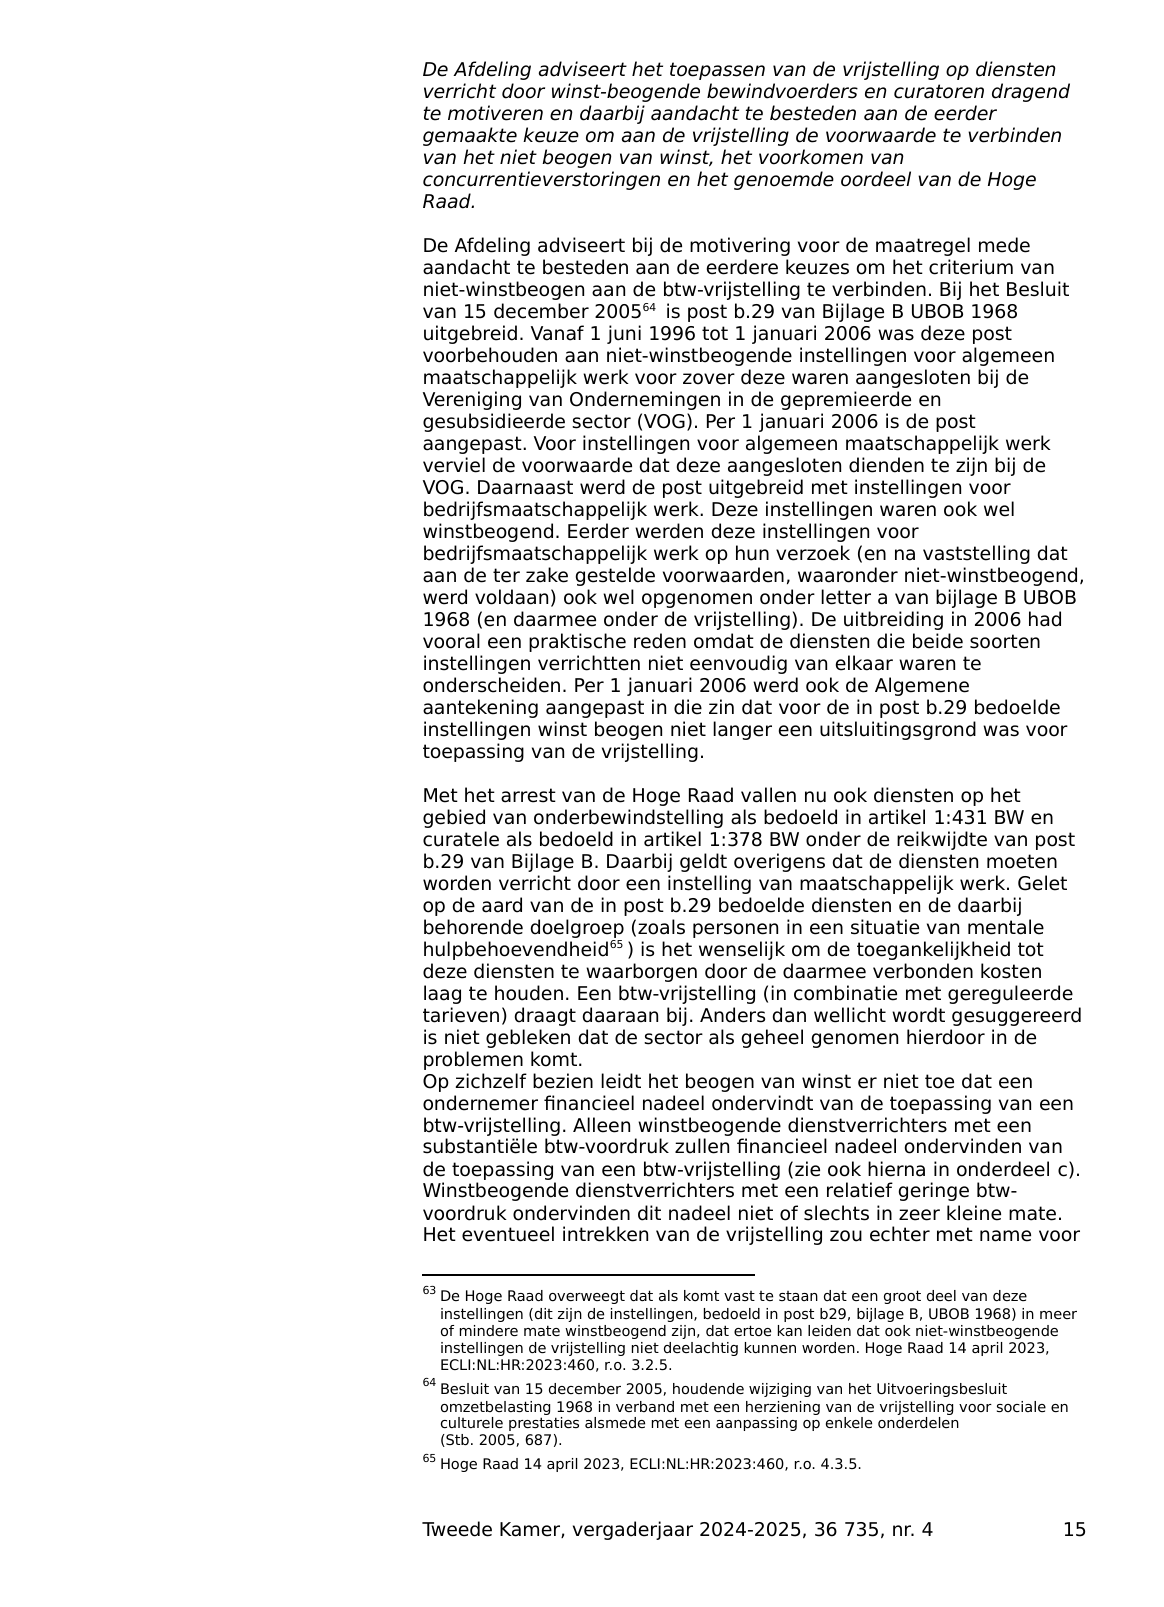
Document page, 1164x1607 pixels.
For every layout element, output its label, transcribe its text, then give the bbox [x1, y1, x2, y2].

text De Afdeling adviseert het toepassen van de vrijstelling op diensten verricht door winst-beogende bewindvoerders en curatoren dragend te motiveren en daarbij aandacht te besteden aan de eerder gemaakte keuze om aan de vrijstelling de voorwaarde te verbinden van het niet beogen van winst, het voorkomen van concurrentieverstoringen en het genoemde oordeel van de Hoge Raad. [422, 59, 1087, 213]
text De Hoge Raad overweegt dat als komt vast te staan dat een groot deel van deze instellingen (dit zijn de instellingen, bedoeld in post b29, bijlage B, UBOB 1968) in meer of mindere mate winstbeogend zijn, dat ertoe kan leiden dat ook niet-winstbeogende instellingen de vrijstelling niet deelachtig kunnen worden. Hoge Raad 14 april 2023, ECLI:NL:HR:2023:460, r.o. 3.2.5. [422, 1284, 1087, 1374]
text Hoge Raad 14 april 2023, ECLI:NL:HR:2023:460, r.o. 4.3.5. [422, 1452, 1087, 1474]
text Op zichzelf bezien leidt het beogen van winst er niet toe dat een ondernemer financieel nadeel ondervindt van de toepassing van een btw-vrijstelling. Alleen winstbeogende dienstverrichters met een substantiële btw-voordruk zullen financieel nadeel ondervinden van de toepassing van een btw-vrijstelling (zie ook hierna in onderdeel c). Winstbeogende dienstverrichters met een relatief geringe btw-voordruk ondervinden dit nadeel niet of slechts in zeer kleine mate. Het eventueel intrekken van de vrijstelling zou echter met name voor [422, 1071, 1087, 1246]
text Met het arrest van de Hoge Raad vallen nu ook diensten op het gebied van onderbewindstelling als bedoeld in artikel 1:431 BW en curatele als bedoeld in artikel 1:378 BW onder de reikwijdte van post b.29 van Bijlage B. Daarbij geldt overigens dat de diensten moeten worden verricht door een instelling van maatschappelijk werk. Gelet op de aard van de in post b.29 bedoelde diensten en de daarbij behorende doelgroep (zoals personen in een situatie van mentale hulpbehoevendheid) is het wenselijk om de toegankelijkheid tot deze diensten te waarborgen door de daarmee verbonden kosten laag te houden. Een btw-vrijstelling (in combinatie met gereguleerde tarieven) draagt daaraan bij. Anders dan wellicht wordt gesuggereerd is niet gebleken dat de sector als geheel genomen hierdoor in de problemen komt. [422, 785, 1087, 1071]
text Besluit van 15 december 2005, houdende wijziging van het Uitvoeringsbesluit omzetbelasting 1968 in verband met een herziening van de vrijstelling voor sociale en culturele prestaties alsmede met een aanpassing op enkele onderdelen (Stb. 2005, 687). [422, 1377, 1087, 1449]
text De Afdeling adviseert bij de motivering voor de maatregel mede aandacht te besteden aan de eerdere keuzes om het criterium van niet-winstbeogen aan de btw-vrijstelling te verbinden. Bij het Besluit van 15 december 2005 is post b.29 van Bijlage B UBOB 1968 uitgebreid. Vanaf 1 juni 1996 tot 1 januari 2006 was deze post voorbehouden aan niet-winstbeogende instellingen voor algemeen maatschappelijk werk voor zover deze waren aangesloten bij de Vereniging van Ondernemingen in de gepremieerde en gesubsidieerde sector (VOG). Per 1 januari 2006 is de post aangepast. Voor instellingen voor algemeen maatschappelijk werk verviel de voorwaarde dat deze aangesloten dienden te zijn bij de VOG. Daarnaast werd de post uitgebreid met instellingen voor bedrijfsmaatschappelijk werk. Deze instellingen waren ook wel winstbeogend. Eerder werden deze instellingen voor bedrijfsmaatschappelijk werk op hun verzoek (en na vaststelling dat aan de ter zake gestelde voorwaarden, waaronder niet-winstbeogend, werd voldaan) ook wel opgenomen onder letter a van bijlage B UBOB 1968 (en daarmee onder de vrijstelling). De uitbreiding in 2006 had vooral een praktische reden omdat de diensten die beide soorten instellingen verrichtten niet eenvoudig van elkaar waren te onderscheiden. Per 1 januari 2006 werd ook de Algemene aantekening aangepast in die zin dat voor de in post b.29 bedoelde instellingen winst beogen niet langer een uitsluitingsgrond was voor toepassing van de vrijstelling. [422, 235, 1087, 763]
